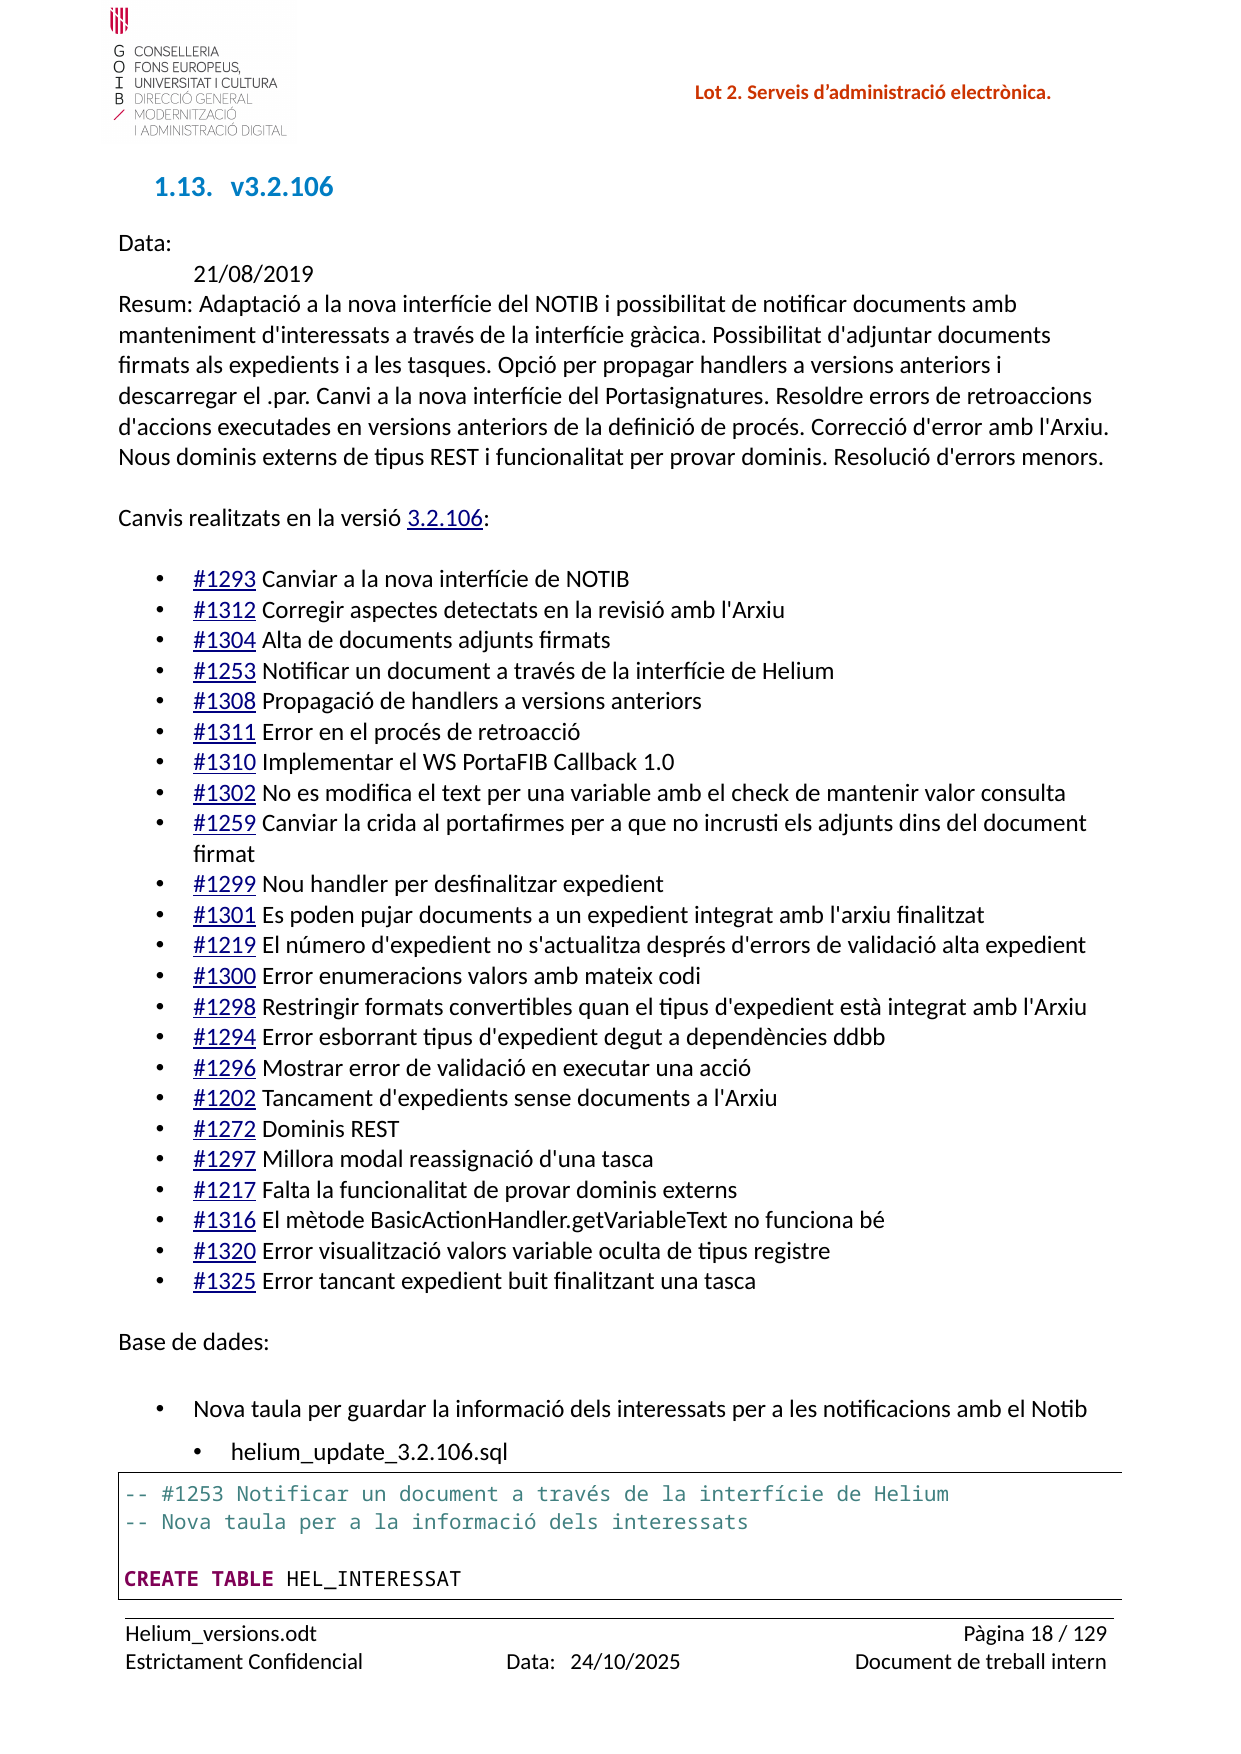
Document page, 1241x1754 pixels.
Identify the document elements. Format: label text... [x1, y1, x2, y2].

list #1302 No es modifica el text per una variable amb el check de mantenir valor consulta [156, 777, 1122, 807]
text 21/08/2019 [118, 258, 1122, 289]
text Base de dades: [118, 1326, 1122, 1357]
list #1308 Propagació de handlers a versions anteriors [156, 685, 1122, 716]
list Nova taula per guardar la informació dels interessats per a les notificacions amb el Notib [156, 1393, 1122, 1424]
list #1259 Canviar la crida al portafirmes per a que no incrusti els adjunts dins del document firmat [156, 807, 1122, 868]
list #1298 Restringir formats convertibles quan el tipus d'expedient està integrat amb l'Arxiu [156, 991, 1122, 1021]
list #1202 Tancament d'expedients sense documents a l'Arxiu [156, 1082, 1122, 1113]
list #1316 El mètode BasicActionHandler.getVariableText no funciona bé [156, 1204, 1122, 1235]
list helium_update_3.2.106.sql [193, 1436, 1122, 1466]
list #1217 Falta la funcionalitat de provar dominis externs [156, 1174, 1122, 1204]
list #1299 Nou handler per desfinalitzar expedient [156, 868, 1122, 899]
list #1294 Error esborrant tipus d'expedient degut a dependències ddbb [156, 1021, 1122, 1052]
list #1320 Error visualització valors variable oculta de tipus registre [156, 1235, 1122, 1265]
table_header -- #1253 Notificar un document a través de la interfície de Helium -- Nova taula per a la informació dels interessats CREATE TABLE HEL_INTERESSAT [119, 1473, 1122, 1598]
list #1219 El número d'expedient no s'actualitza després d'errors de validació alta expedient [156, 929, 1122, 960]
list #1325 Error tancant expedient buit finalitzant una tasca [156, 1265, 1122, 1296]
text Canvis realitzats en la versió 3.2.106: [118, 502, 1122, 533]
list #1310 Implementar el WS PortaFIB Callback 1.0 [156, 746, 1122, 777]
list #1304 Alta de documents adjunts firmats [156, 624, 1122, 655]
list #1301 Es poden pujar documents a un expedient integrat amb l'arxiu finalitzat [156, 899, 1122, 929]
text Data: [118, 228, 1122, 258]
list #1272 Dominis REST [156, 1113, 1122, 1143]
list #1293 Canviar a la nova interfície de NOTIB [156, 563, 1122, 594]
list #1297 Millora modal reassignació d'una tasca [156, 1143, 1122, 1174]
list #1253 Notificar un document a través de la interfície de Helium [156, 655, 1122, 685]
picture [100, 0, 297, 144]
text Resum: Adaptació a la nova interfície del NOTIB i possibilitat de notificar documents amb manteniment d'interessats a través de la interfície gràcica. Possibilitat d'adjuntar documents firmats als expedients i a les tasques. Opció per propagar handlers a versions anteriors i descarregar el .par. Canvi a la nova interfície del Portasignatures. Resoldre errors de retroaccions d'accions executades en versions anteriors de la definició de procés. Correcció d'error amb l'Arxiu. Nous dominis externs de tipus REST i funcionalitat per provar dominis. Resolució d'errors menors. [118, 289, 1122, 472]
list #1296 Mostrar error de validació en executar una acció [156, 1052, 1122, 1082]
list #1311 Error en el procés de retroacció [156, 716, 1122, 746]
list #1300 Error enumeracions valors amb mateix codi [156, 960, 1122, 991]
list #1312 Corregir aspectes detectats en la revisió amb l'Arxiu [156, 594, 1122, 624]
subtitle v3.2.106 [153, 168, 1122, 204]
